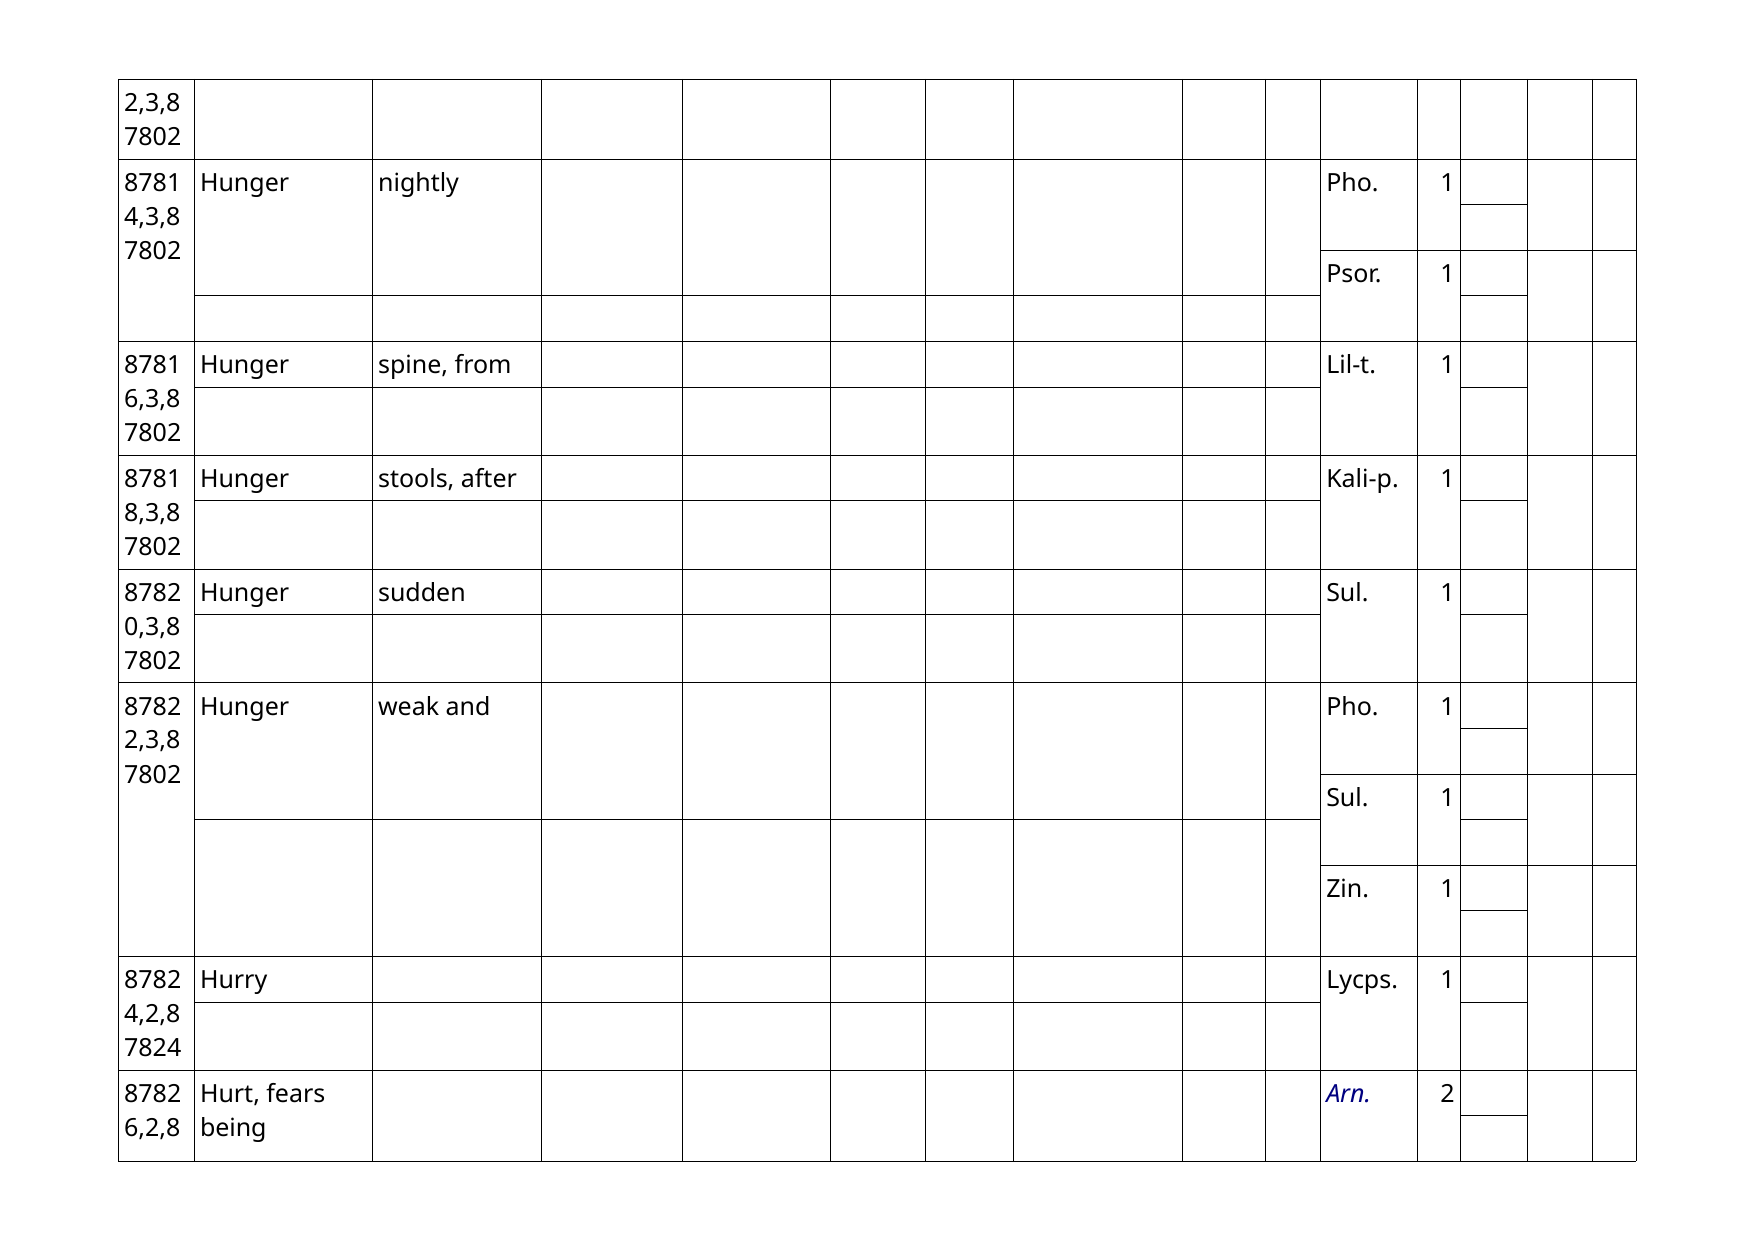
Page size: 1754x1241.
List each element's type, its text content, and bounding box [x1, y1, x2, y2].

table_cell [1528, 160, 1592, 250]
table_cell 87820,3,87802 [119, 570, 194, 682]
table_cell 87826,2,8 [119, 1071, 194, 1161]
table_cell 1 [1418, 957, 1460, 1070]
table_cell [195, 615, 372, 682]
table_cell Kali-p. [1321, 456, 1417, 568]
table_cell [542, 80, 682, 158]
table_cell [373, 80, 541, 158]
table_cell [1266, 957, 1320, 1002]
table_cell [1183, 456, 1265, 500]
table_cell 1 [1418, 160, 1460, 250]
table_cell [542, 388, 682, 455]
table_cell [683, 615, 830, 682]
table_cell [542, 296, 682, 341]
table_cell [1528, 957, 1592, 1070]
table_cell [1418, 80, 1460, 158]
table_cell Hunger [195, 570, 372, 614]
table_cell [926, 957, 1013, 1002]
table_cell [683, 80, 830, 158]
table_cell [1014, 1003, 1182, 1070]
table_cell [1266, 388, 1320, 455]
table_cell [1461, 388, 1527, 455]
table_cell [1461, 80, 1527, 158]
table_cell [926, 570, 1013, 614]
table_cell [1266, 683, 1320, 819]
table_cell [926, 296, 1013, 341]
table_cell [926, 820, 1013, 956]
table_cell sudden [373, 570, 541, 614]
table_cell [926, 342, 1013, 387]
table_cell [1461, 775, 1527, 819]
table_cell [831, 456, 925, 500]
table_cell [683, 296, 830, 341]
table_cell Lycps. [1321, 957, 1417, 1070]
table_cell [1266, 820, 1320, 956]
table_cell [683, 501, 830, 568]
table_cell 1 [1418, 342, 1460, 455]
table_cell [1183, 501, 1265, 568]
table_cell 1 [1418, 570, 1460, 682]
table_cell [1528, 1071, 1592, 1161]
table_cell [926, 1003, 1013, 1070]
table_cell [831, 683, 925, 819]
table_cell [1014, 296, 1182, 341]
table_cell [1528, 456, 1592, 568]
table_cell [1183, 160, 1265, 295]
table_cell [1266, 296, 1320, 341]
table_cell [1183, 1003, 1265, 1070]
table_cell [1461, 160, 1527, 204]
table_cell [1014, 1071, 1182, 1161]
table_cell [1461, 911, 1527, 956]
table_cell [1461, 957, 1527, 1002]
table_cell Hunger [195, 683, 372, 819]
table_cell [1266, 342, 1320, 387]
table_cell Hurry [195, 957, 372, 1002]
table_cell [683, 388, 830, 455]
table_cell [926, 1071, 1013, 1161]
table_cell [831, 501, 925, 568]
table_cell [1528, 251, 1592, 341]
table_cell 87814,3,87802 [119, 160, 194, 341]
table_cell 1 [1418, 683, 1460, 773]
table_cell [683, 570, 830, 614]
table_cell [683, 683, 830, 819]
table_cell [831, 342, 925, 387]
table_cell [1014, 957, 1182, 1002]
table_cell [1014, 570, 1182, 614]
table_cell [1266, 80, 1320, 158]
table_cell Hunger [195, 456, 372, 500]
table_cell [926, 615, 1013, 682]
table_cell [831, 820, 925, 956]
table_cell [1014, 820, 1182, 956]
table_cell [926, 388, 1013, 455]
table_cell [1593, 957, 1636, 1070]
table_cell [1183, 957, 1265, 1002]
table_cell [1461, 615, 1527, 682]
table_cell [373, 296, 541, 341]
table_cell Lil-t. [1321, 342, 1417, 455]
table_cell [195, 388, 372, 455]
table_cell [195, 501, 372, 568]
table_cell [1014, 342, 1182, 387]
table_cell [1461, 866, 1527, 910]
table_cell [1266, 1071, 1320, 1161]
table_cell [1528, 80, 1592, 158]
table_cell [1461, 251, 1527, 295]
table_cell Hunger [195, 160, 372, 295]
table_cell [542, 1003, 682, 1070]
table_cell 1 [1418, 456, 1460, 568]
table_cell stools, after [373, 456, 541, 500]
table_cell [1461, 205, 1527, 250]
table_cell [1461, 296, 1527, 341]
table_cell [542, 615, 682, 682]
table_cell [1461, 729, 1527, 773]
table_cell [1014, 456, 1182, 500]
table_cell [1593, 80, 1636, 158]
table_cell [1461, 1116, 1527, 1161]
table_cell [542, 683, 682, 819]
table_cell [1593, 1071, 1636, 1161]
table_cell [1461, 570, 1527, 614]
table_cell [831, 615, 925, 682]
table_cell [1461, 456, 1527, 500]
table_cell [373, 1003, 541, 1070]
table_cell [926, 456, 1013, 500]
table_cell [542, 1071, 682, 1161]
table_cell [373, 615, 541, 682]
table_cell [831, 160, 925, 295]
table_cell 87818,3,87802 [119, 456, 194, 568]
table_cell [683, 1003, 830, 1070]
table_cell Pho. [1321, 683, 1417, 773]
table_cell Hurt, fears being [195, 1071, 372, 1161]
table_cell [1593, 456, 1636, 568]
table_cell [1266, 501, 1320, 568]
table_cell [1528, 775, 1592, 865]
table_cell [1014, 388, 1182, 455]
table_cell [542, 456, 682, 500]
table_cell [1593, 251, 1636, 341]
table_cell [1593, 683, 1636, 773]
table_cell [1461, 501, 1527, 568]
table_cell spine, from [373, 342, 541, 387]
table_cell weak and [373, 683, 541, 819]
table_cell [683, 342, 830, 387]
table_cell [1461, 820, 1527, 865]
table_cell [1461, 1071, 1527, 1115]
table_cell [1014, 683, 1182, 819]
table_cell [831, 570, 925, 614]
table_cell [542, 342, 682, 387]
table_cell [542, 570, 682, 614]
table_cell [1528, 866, 1592, 956]
table_cell [1593, 866, 1636, 956]
table_cell [195, 296, 372, 341]
table_cell [195, 820, 372, 956]
table_cell 87824,2,87824 [119, 957, 194, 1070]
table_cell [683, 957, 830, 1002]
table_cell Hunger [195, 342, 372, 387]
table_cell [542, 501, 682, 568]
table_cell [373, 957, 541, 1002]
table_cell [1266, 570, 1320, 614]
table_cell 87816,3,87802 [119, 342, 194, 455]
table_cell [1183, 615, 1265, 682]
table_cell [831, 1071, 925, 1161]
table_cell [831, 388, 925, 455]
table_cell [1461, 1003, 1527, 1070]
table_cell [683, 1071, 830, 1161]
table_cell [1528, 570, 1592, 682]
table_cell [831, 296, 925, 341]
table_cell [1266, 1003, 1320, 1070]
table_cell [195, 80, 372, 158]
table_cell [1593, 775, 1636, 865]
table_cell Sul. [1321, 570, 1417, 682]
table_cell [1014, 501, 1182, 568]
table_cell [373, 388, 541, 455]
table_cell [1014, 160, 1182, 295]
table_cell 1 [1418, 775, 1460, 865]
table_cell [926, 160, 1013, 295]
table_cell [926, 501, 1013, 568]
table_cell [1183, 570, 1265, 614]
table_cell [1183, 388, 1265, 455]
table_cell [1593, 160, 1636, 250]
table_cell [1266, 456, 1320, 500]
table_cell nightly [373, 160, 541, 295]
table_cell Zin. [1321, 866, 1417, 956]
table_cell [1461, 683, 1527, 728]
table_cell [1266, 615, 1320, 682]
table_cell Sul. [1321, 775, 1417, 865]
table_cell 87822,3,87802 [119, 683, 194, 956]
table_cell 1 [1418, 866, 1460, 956]
table_cell [1528, 683, 1592, 773]
table_cell [542, 160, 682, 295]
table_cell [831, 957, 925, 1002]
table_cell [683, 160, 830, 295]
table_cell [373, 501, 541, 568]
table_cell [1461, 342, 1527, 387]
table_cell [926, 80, 1013, 158]
table_cell [831, 1003, 925, 1070]
table_cell 1 [1418, 251, 1460, 341]
table_cell 2,3,87802 [119, 80, 194, 158]
table_cell [1014, 80, 1182, 158]
table_cell [926, 683, 1013, 819]
table_cell [1266, 160, 1320, 295]
table_cell [1183, 296, 1265, 341]
table_cell [195, 1003, 372, 1070]
table_cell [1183, 1071, 1265, 1161]
table_cell [1183, 820, 1265, 956]
table_cell [373, 820, 541, 956]
table_cell Psor. [1321, 251, 1417, 341]
table_cell [1593, 342, 1636, 455]
table_cell Arn. [1321, 1071, 1417, 1161]
table_cell Pho. [1321, 160, 1417, 250]
table_cell [1528, 342, 1592, 455]
table_cell [373, 1071, 541, 1161]
table_cell [831, 80, 925, 158]
table_cell [1593, 570, 1636, 682]
table_cell 2 [1418, 1071, 1460, 1161]
table_cell [1183, 80, 1265, 158]
table_cell [542, 957, 682, 1002]
table_cell [542, 820, 682, 956]
table_cell [683, 456, 830, 500]
table_cell [1014, 615, 1182, 682]
table_cell [1183, 342, 1265, 387]
table_cell [1321, 80, 1417, 158]
table_cell [1183, 683, 1265, 819]
table_cell [683, 820, 830, 956]
